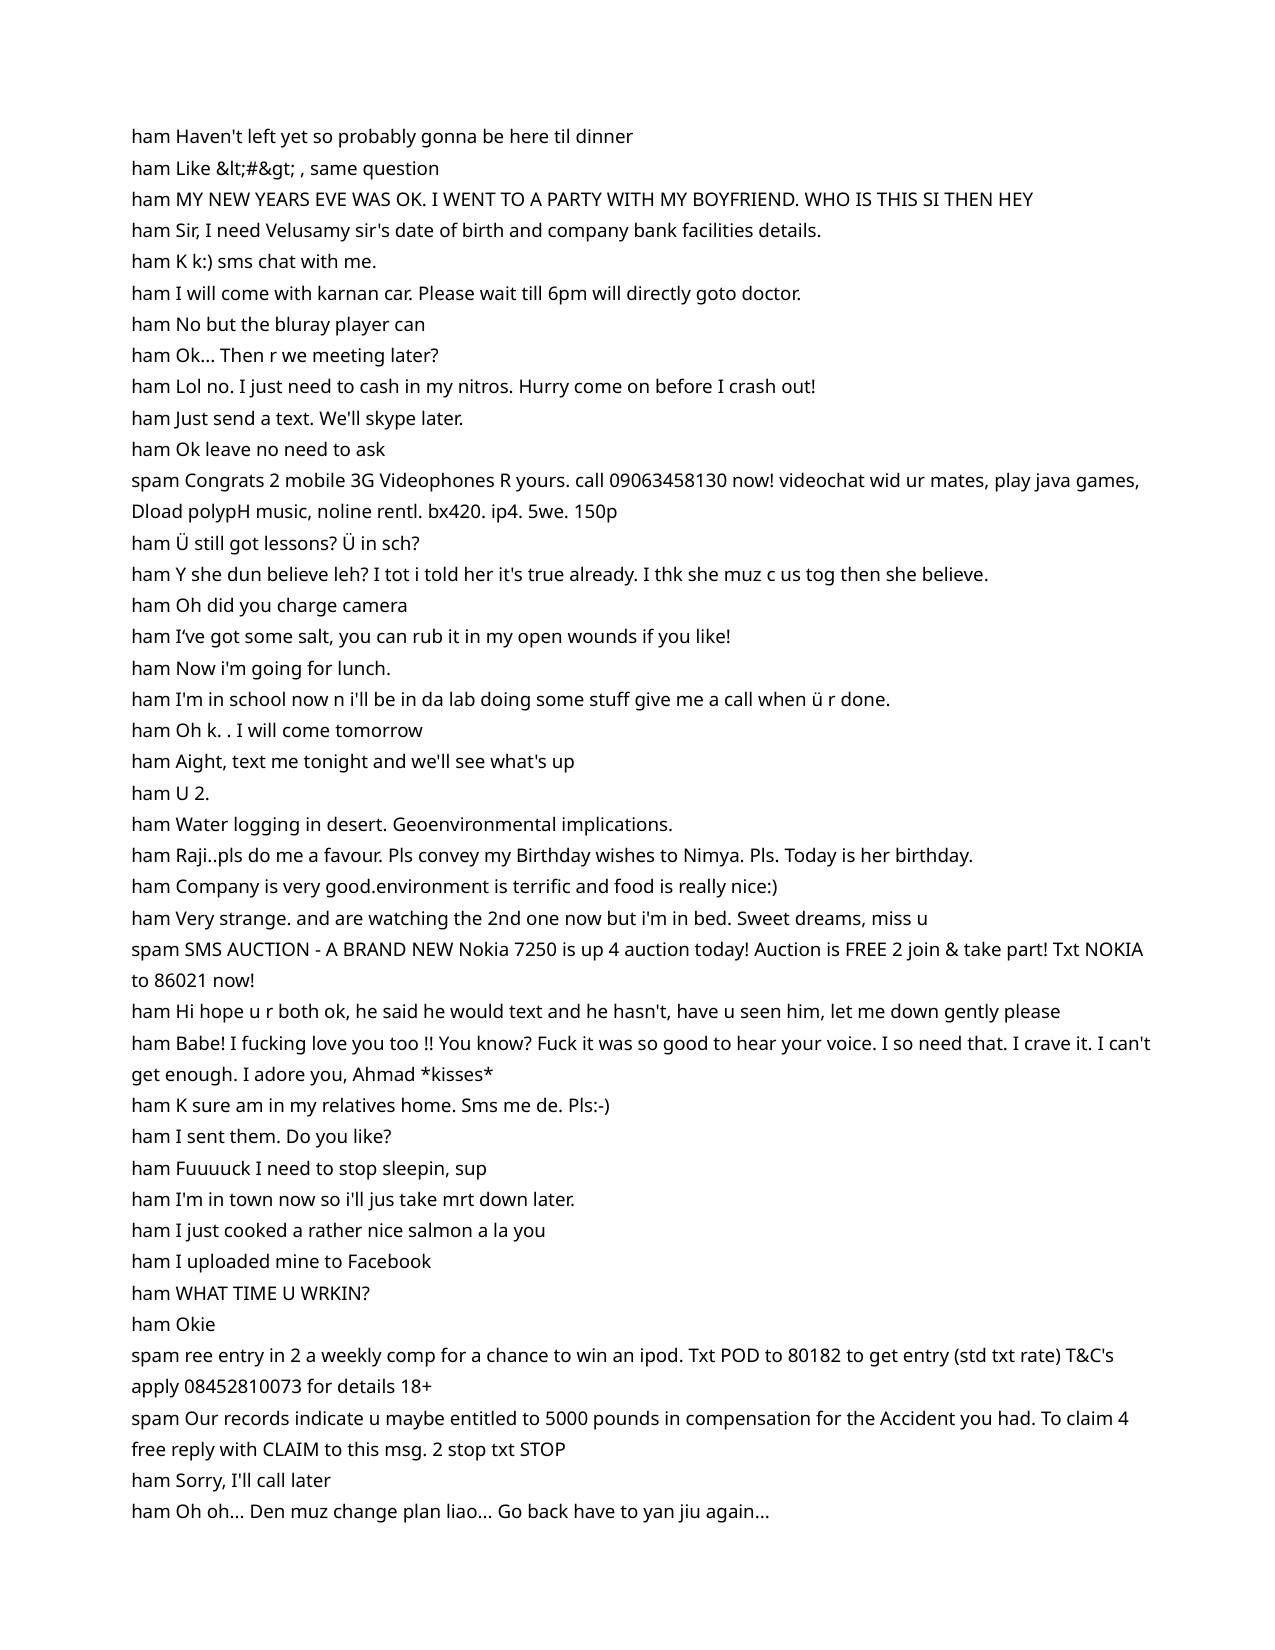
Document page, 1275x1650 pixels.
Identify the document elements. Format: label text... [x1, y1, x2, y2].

table_cell ham WHAT TIME U WRKIN? [131, 1274, 1157, 1306]
table_cell ham I'm in school now n i'll be in da lab doing some stuff give me a call when ü r done. [131, 681, 1157, 712]
table_cell ham Ok... Then r we meeting later? [131, 337, 1157, 368]
table_cell ham Fuuuuck I need to stop sleepin, sup [131, 1149, 1157, 1181]
table_cell ham Y she dun believe leh? I tot i told her it's true already. I thk she muz c us tog then she believe. [131, 556, 1157, 587]
table_cell [118, 524, 131, 556]
table_cell [118, 306, 131, 337]
table_cell [118, 243, 131, 274]
table_cell [118, 462, 131, 524]
table_cell ham Company is very good.environment is terrific and food is really nice:) [131, 868, 1157, 899]
table_cell ham I‘ve got some salt, you can rub it in my open wounds if you like! [131, 618, 1157, 649]
table_cell [118, 368, 131, 399]
table_cell ham Ok leave no need to ask [131, 431, 1157, 462]
table_cell ham I'm in town now so i'll jus take mrt down later. [131, 1181, 1157, 1212]
table_cell ham Okie [131, 1306, 1157, 1337]
table_cell [118, 899, 131, 931]
table_cell [118, 1462, 131, 1493]
table_cell [118, 1181, 131, 1212]
table_cell [118, 1212, 131, 1243]
table_cell ham I will come with karnan car. Please wait till 6pm will directly goto doctor. [131, 274, 1157, 306]
table_cell ham Aight, text me tonight and we'll see what's up [131, 743, 1157, 774]
table_cell [118, 1024, 131, 1087]
table_cell [118, 274, 131, 306]
table_cell spam ree entry in 2 a weekly comp for a chance to win an ipod. Txt POD to 80182 to get entry (std txt rate) T&C's apply 08452810073 for details 18+ [131, 1337, 1157, 1399]
table_cell [118, 649, 131, 681]
table_cell [118, 1087, 131, 1118]
table_cell ham Sorry, I'll call later [131, 1462, 1157, 1493]
table_cell ham Babe! I fucking love you too !! You know? Fuck it was so good to hear your voice. I so need that. I crave it. I can't get enough. I adore you, Ahmad *kisses* [131, 1024, 1157, 1087]
table_cell ham Oh k. . I will come tomorrow [131, 712, 1157, 743]
table_cell ham Hi hope u r both ok, he said he would text and he hasn't, have u seen him, let me down gently please [131, 993, 1157, 1024]
table_cell spam SMS AUCTION - A BRAND NEW Nokia 7250 is up 4 auction today! Auction is FREE 2 join & take part! Txt NOKIA to 86021 now! [131, 931, 1157, 993]
table_cell ham Water logging in desert. Geoenvironmental implications. [131, 806, 1157, 837]
table_cell [118, 181, 131, 212]
table_cell ham U 2. [131, 774, 1157, 806]
table_cell [118, 556, 131, 587]
table_cell [118, 1243, 131, 1274]
table_cell [118, 399, 131, 431]
table_cell [118, 1337, 131, 1399]
table_cell [118, 837, 131, 868]
table_cell ham Lol no. I just need to cash in my nitros. Hurry come on before I crash out! [131, 368, 1157, 399]
table_cell ham I sent them. Do you like? [131, 1118, 1157, 1149]
table_cell spam Our records indicate u maybe entitled to 5000 pounds in compensation for the Accident you had. To claim 4 free reply with CLAIM to this msg. 2 stop txt STOP [131, 1399, 1157, 1462]
table_cell ham Just send a text. We'll skype later. [131, 399, 1157, 431]
table_cell ham MY NEW YEARS EVE WAS OK. I WENT TO A PARTY WITH MY BOYFRIEND. WHO IS THIS SI THEN HEY [131, 181, 1157, 212]
table_cell ham I uploaded mine to Facebook [131, 1243, 1157, 1274]
table_cell ham Oh oh... Den muz change plan liao... Go back have to yan jiu again... [131, 1493, 1157, 1524]
table_cell [118, 806, 131, 837]
table_cell [118, 587, 131, 618]
table_cell ham I just cooked a rather nice salmon a la you [131, 1212, 1157, 1243]
table_cell [118, 743, 131, 774]
table_cell ham K sure am in my relatives home. Sms me de. Pls:-) [131, 1087, 1157, 1118]
table_cell [118, 1274, 131, 1306]
table_cell [118, 1306, 131, 1337]
table_cell ham Raji..pls do me a favour. Pls convey my Birthday wishes to Nimya. Pls. Today is her birthday. [131, 837, 1157, 868]
table_cell [118, 1118, 131, 1149]
table_cell ham Very strange. and are watching the 2nd one now but i'm in bed. Sweet dreams, miss u [131, 899, 1157, 931]
table_cell ham Now i'm going for lunch. [131, 649, 1157, 681]
table_cell [118, 931, 131, 993]
table_cell ham Oh did you charge camera [131, 587, 1157, 618]
table_cell [118, 618, 131, 649]
table_cell [118, 149, 131, 181]
table_cell ham Like &lt;#&gt; , same question [131, 149, 1157, 181]
table_cell ham K k:) sms chat with me. [131, 243, 1157, 274]
table_cell [118, 774, 131, 806]
table_cell [118, 337, 131, 368]
table_cell [118, 118, 131, 149]
table_cell ham No but the bluray player can [131, 306, 1157, 337]
table_cell [118, 1399, 131, 1462]
table_cell ham Sir, I need Velusamy sir's date of birth and company bank facilities details. [131, 212, 1157, 243]
table_cell [118, 1493, 131, 1524]
table_cell [118, 712, 131, 743]
table_cell [118, 993, 131, 1024]
table_cell [118, 1149, 131, 1181]
table_cell ham Ü still got lessons? Ü in sch? [131, 524, 1157, 556]
table_cell [118, 431, 131, 462]
table_cell [118, 681, 131, 712]
table_cell [118, 212, 131, 243]
table_cell [118, 868, 131, 899]
table_cell spam Congrats 2 mobile 3G Videophones R yours. call 09063458130 now! videochat wid ur mates, play java games, Dload polypH music, noline rentl. bx420. ip4. 5we. 150p [131, 462, 1157, 524]
table_cell ham Haven't left yet so probably gonna be here til dinner [131, 118, 1157, 149]
